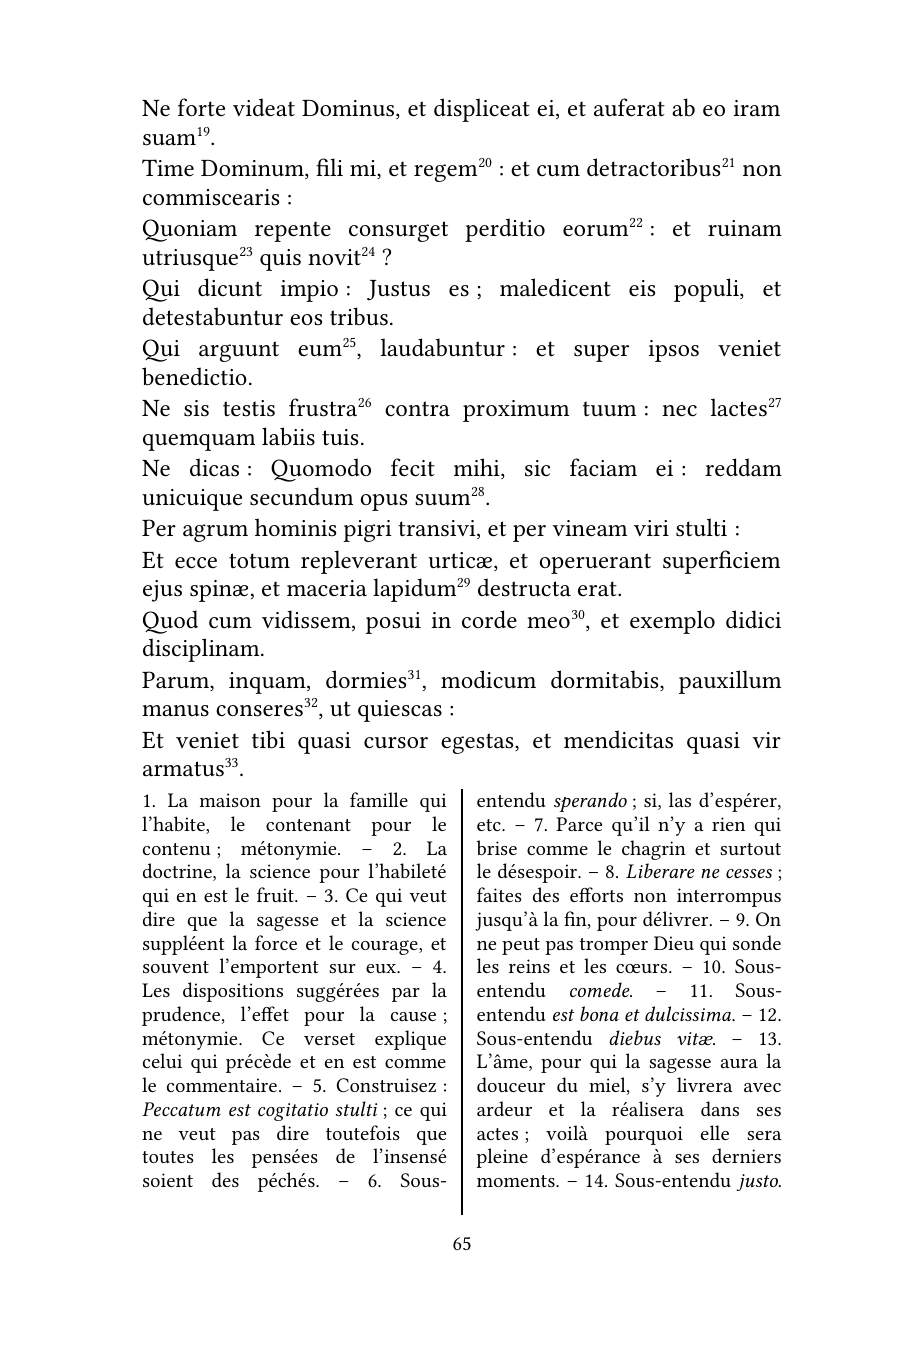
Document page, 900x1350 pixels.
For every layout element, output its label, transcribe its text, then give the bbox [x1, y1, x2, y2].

text Et veniet tibi quasi cursor egestas, et mendicitas quasi vir armatus33. [142, 726, 782, 783]
text Ne dicas : Quomodo fecit mihi, sic faciam ei : reddam unicuique secundum opus suum28. [142, 454, 782, 512]
text Qui arguunt eum25, laudabuntur : et super ipsos veniet benedictio. [142, 334, 782, 392]
text Quod cum vidissem, posui in corde meo30, et exemplo didici disciplinam. [142, 606, 782, 663]
text 1. La maison pour la famille qui l’habite, le contenant pour le contenu ; métonymie. – 2. La doctrine, la science pour l’habileté qui en est le fruit. – 3. Ce qui veut dire que la sagesse et la science suppléent la force et le courage, et souvent l’emportent sur eux. – 4. Les dispositions suggérées par la prudence, l’effet pour la cause ; métonymie. Ce verset explique celui qui précède et en est comme le commentaire. – 5. Construisez : Peccatum est cogitatio stulti ; ce qui ne veut pas dire toutefois que toutes les pensées de l’insensé soient des péchés. – 6. Sous- [142, 789, 447, 1193]
text entendu sperando ; si, las d’espérer, etc. – 7. Parce qu’il n’y a rien qui brise comme le chagrin et surtout le désespoir. – 8. Liberare ne cesses ; faites des efforts non interrompus jusqu’à la fin, pour délivrer. – 9. On ne peut pas tromper Dieu qui sonde les reins et les cœurs. – 10. Sous-entendu comede. – 11. Sous-entendu est bona et dulcissima. – 12. Sous-entendu diebus vitæ. – 13. L’âme, pour qui la sagesse aura la douceur du miel, s’y livrera avec ardeur et la réalisera dans ses actes ; voilà pourquoi elle sera pleine d’espérance à ses derniers moments. – 14. Sous-entendu justo. [476, 789, 782, 1193]
text Time Dominum, fili mi, et regem20 : et cum detractoribus21 non commiscearis : [142, 154, 782, 212]
text Qui dicunt impio : Justus es ; maledicent eis populi, et detestabuntur eos tribus. [142, 274, 782, 332]
text Ne forte videat Dominus, et displiceat ei, et auferat ab eo iram suam19. [142, 94, 782, 152]
text Parum, inquam, dormies31, modicum dormitabis, pauxillum manus conseres32, ut quiescas : [142, 666, 782, 723]
text Et ecce totum repleverant urticæ, et operuerant superficiem ejus spinæ, et maceria lapidum29 destructa erat. [142, 546, 782, 603]
text Ne sis testis frustra26 contra proximum tuum : nec lactes27 quemquam labiis tuis. [142, 394, 782, 452]
text Per agrum hominis pigri transivi, et per vineam viri stulti : [142, 514, 782, 543]
text Quoniam repente consurget perditio eorum22 : et ruinam utriusque23 quis novit24 ? [142, 214, 782, 272]
